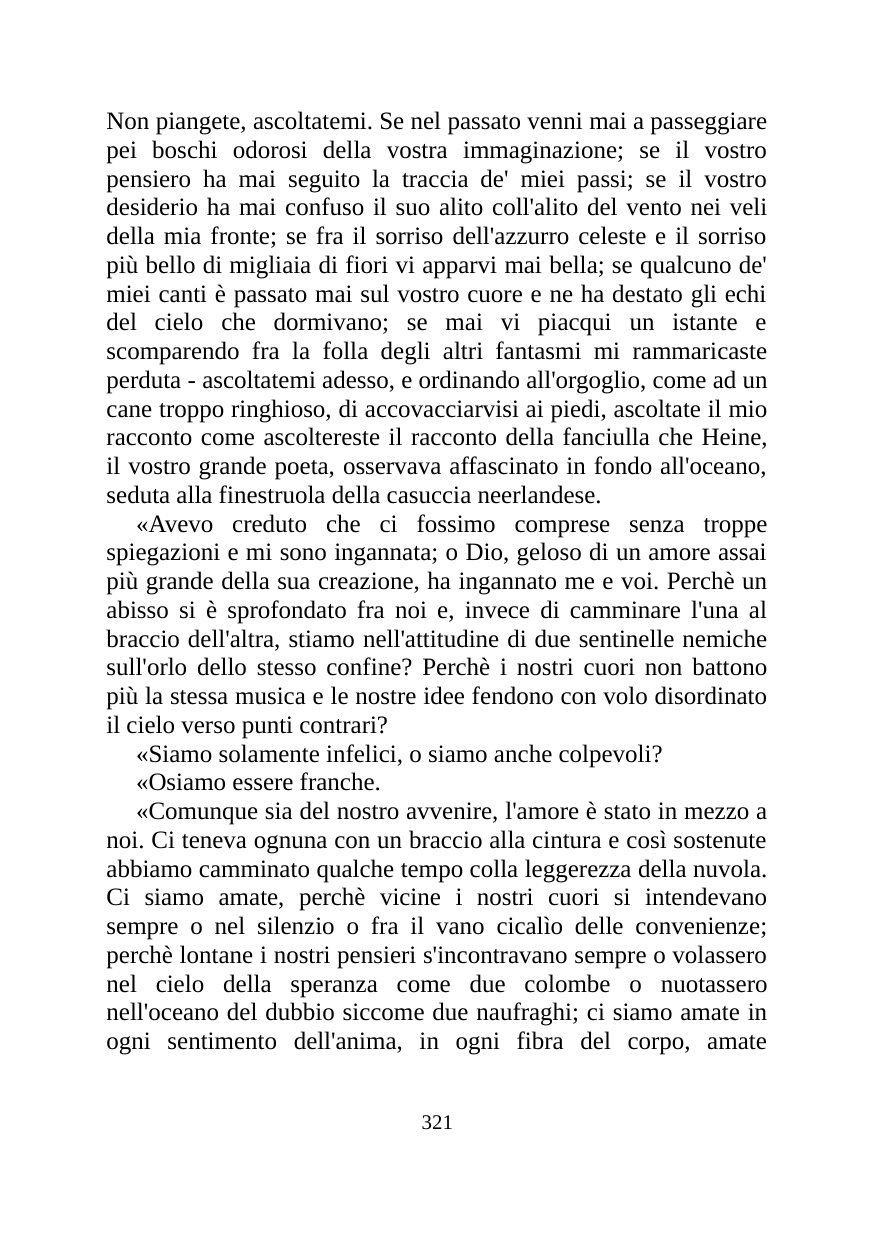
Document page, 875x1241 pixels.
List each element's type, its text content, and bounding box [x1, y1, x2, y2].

text «Comunque sia del nostro avvenire, l'amore è stato in mezzo a noi. Ci teneva ognuna con un braccio alla cintura e così sostenute abbiamo camminato qualche tempo colla leggerezza della nuvola. Ci siamo amate, perchè vicine i nostri cuori si intendevano sempre o nel silenzio o fra il vano cicalìo delle convenienze; perchè lontane i nostri pensieri s'incontravano sempre o volassero nel cielo della speranza come due colombe o nuotassero nell'oceano del dubbio siccome due naufraghi; ci siamo amate in ogni sentimento dell'anima, in ogni fibra del corpo, amate [106, 796, 768, 1055]
text «Siamo solamente infelici, o siamo anche colpevoli? [106, 739, 768, 767]
text Non piangete, ascoltatemi. Se nel passato venni mai a passeggiare pei boschi odorosi della vostra immaginazione; se il vostro pensiero ha mai seguito la traccia de' miei passi; se il vostro desiderio ha mai confuso il suo alito coll'alito del vento nei veli della mia fronte; se fra il sorriso dell'azzurro celeste e il sorriso più bello di migliaia di fiori vi apparvi mai bella; se qualcuno de' miei canti è passato mai sul vostro cuore e ne ha destato gli echi del cielo che dormivano; se mai vi piacqui un istante e scomparendo fra la folla degli altri fantasmi mi rammaricaste perduta - ascoltatemi adesso, e ordinando all'orgoglio, come ad un cane troppo ringhioso, di accovacciarvisi ai piedi, ascoltate il mio racconto come ascoltereste il racconto della fanciulla che Heine, il vostro grande poeta, osservava affascinato in fondo all'oceano, seduta alla finestruola della casuccia neerlandese. [106, 106, 768, 509]
text «Avevo creduto che ci fossimo comprese senza troppe spiegazioni e mi sono ingannata; o Dio, geloso di un amore assai più grande della sua creazione, ha ingannato me e voi. Perchè un abisso si è sprofondato fra noi e, invece di camminare l'una al braccio dell'altra, stiamo nell'attitudine di due sentinelle nemiche sull'orlo dello stesso confine? Perchè i nostri cuori non battono più la stessa musica e le nostre idee fendono con volo disordinato il cielo verso punti contrari? [106, 509, 768, 739]
text «Osiamo essere franche. [106, 767, 768, 796]
